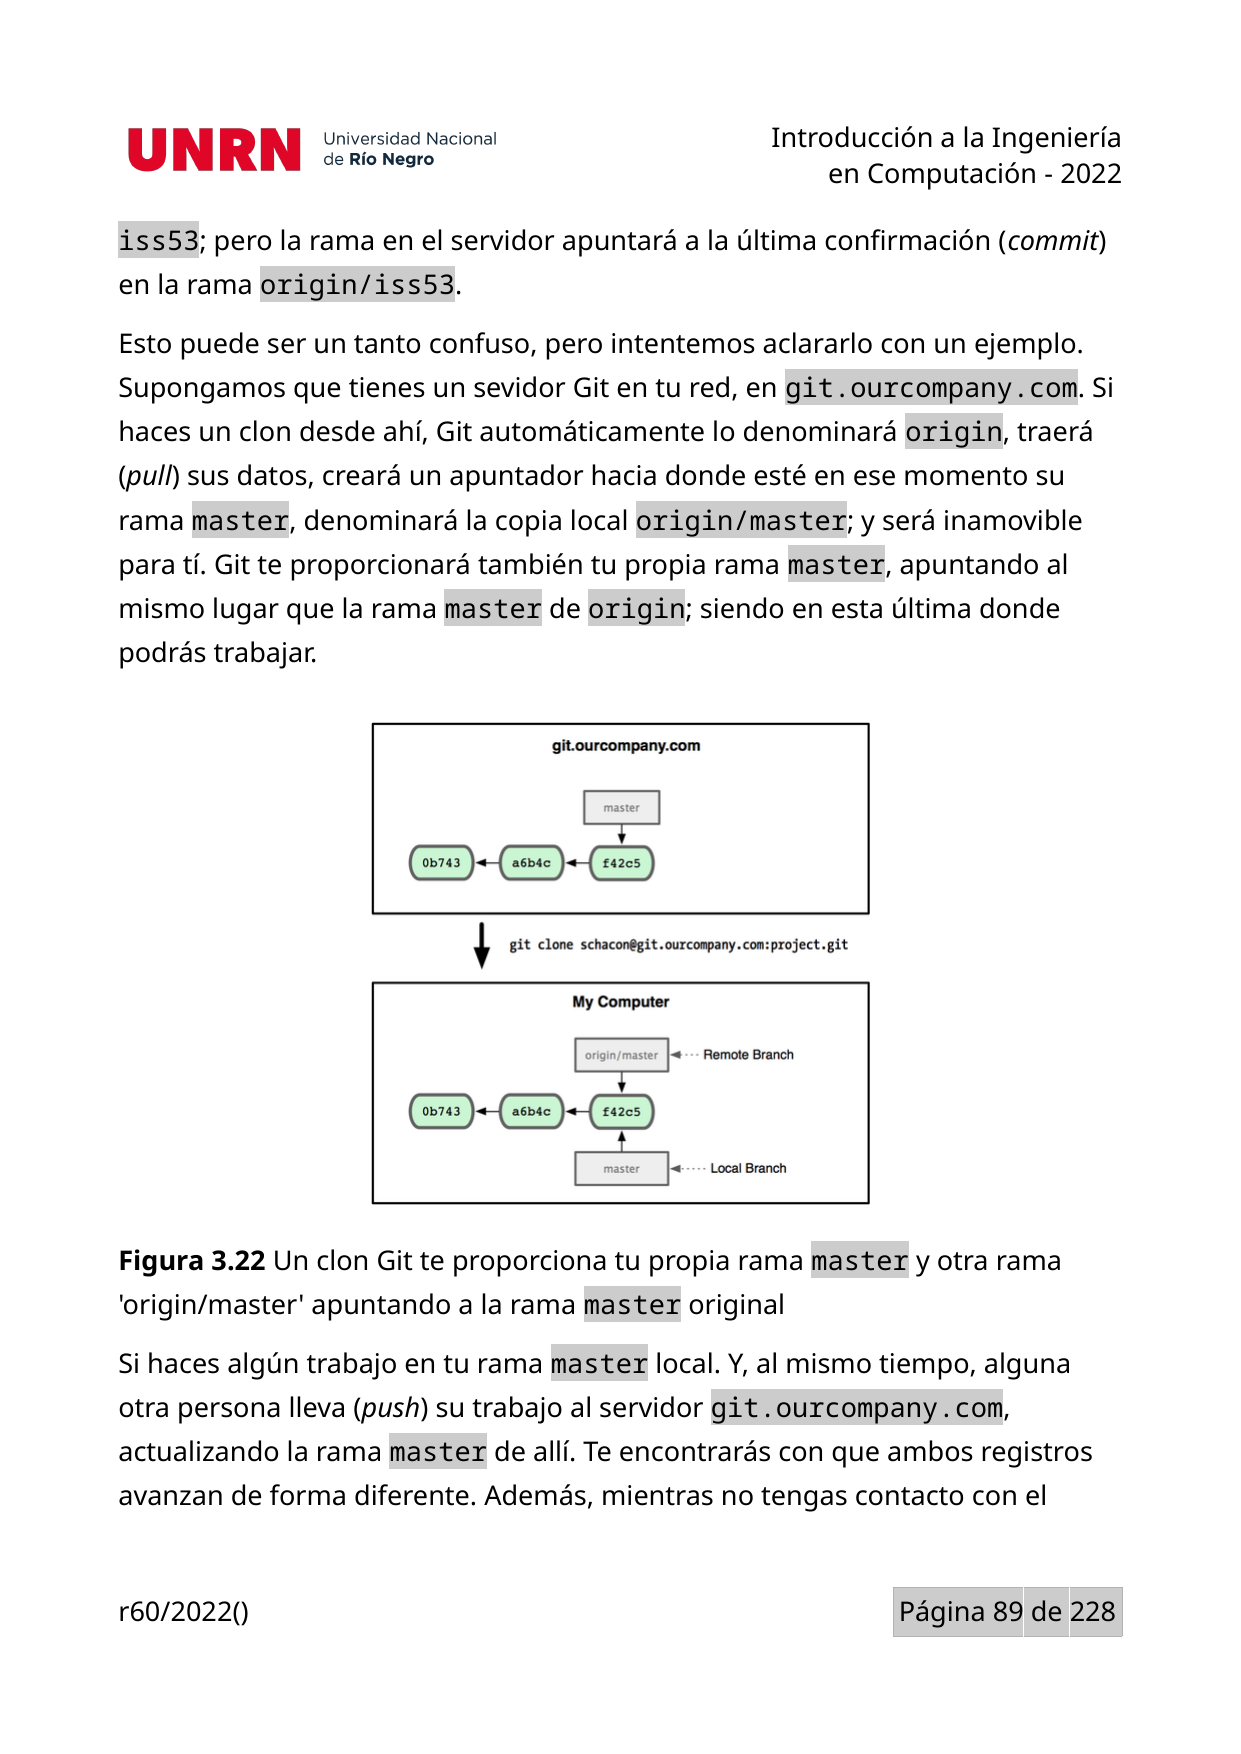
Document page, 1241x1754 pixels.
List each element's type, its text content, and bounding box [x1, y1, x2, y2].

picture [118, 118, 505, 180]
text Figura 3.22 Un clon Git te proporciona tu propia rama master y otra rama 'origin/master' apuntando a la rama master original [118, 692, 1122, 1322]
text iss53; pero la rama en el servidor apuntará a la última confirmación (commit) en la rama origin/iss53. [118, 221, 1122, 302]
text Si haces algún trabajo en tu rama master local. Y, al mismo tiempo, alguna otra persona lleva (push) su trabajo al servidor git.ourcompany.com, actualizando la rama master de allí. Te encontrarás con que ambos registros avanzan de forma diferente. Además, mientras no tengas contacto con el [118, 1344, 1122, 1514]
picture [370, 721, 870, 1205]
text Esto puede ser un tanto confuso, pero intentemos aclararlo con un ejemplo. Supongamos que tienes un sevidor Git en tu red, en git.ourcompany.com. Si haces un clon desde ahí, Git automáticamente lo denominará origin, traerá (pull) sus datos, creará un apuntador hacia donde esté en ese momento su rama master, denominará la copia local origin/master; y será inamovible para tí. Git te proporcionará también tu propia rama master, apuntando al mismo lugar que la rama master de origin; siendo en esta última donde podrás trabajar. [118, 324, 1122, 670]
